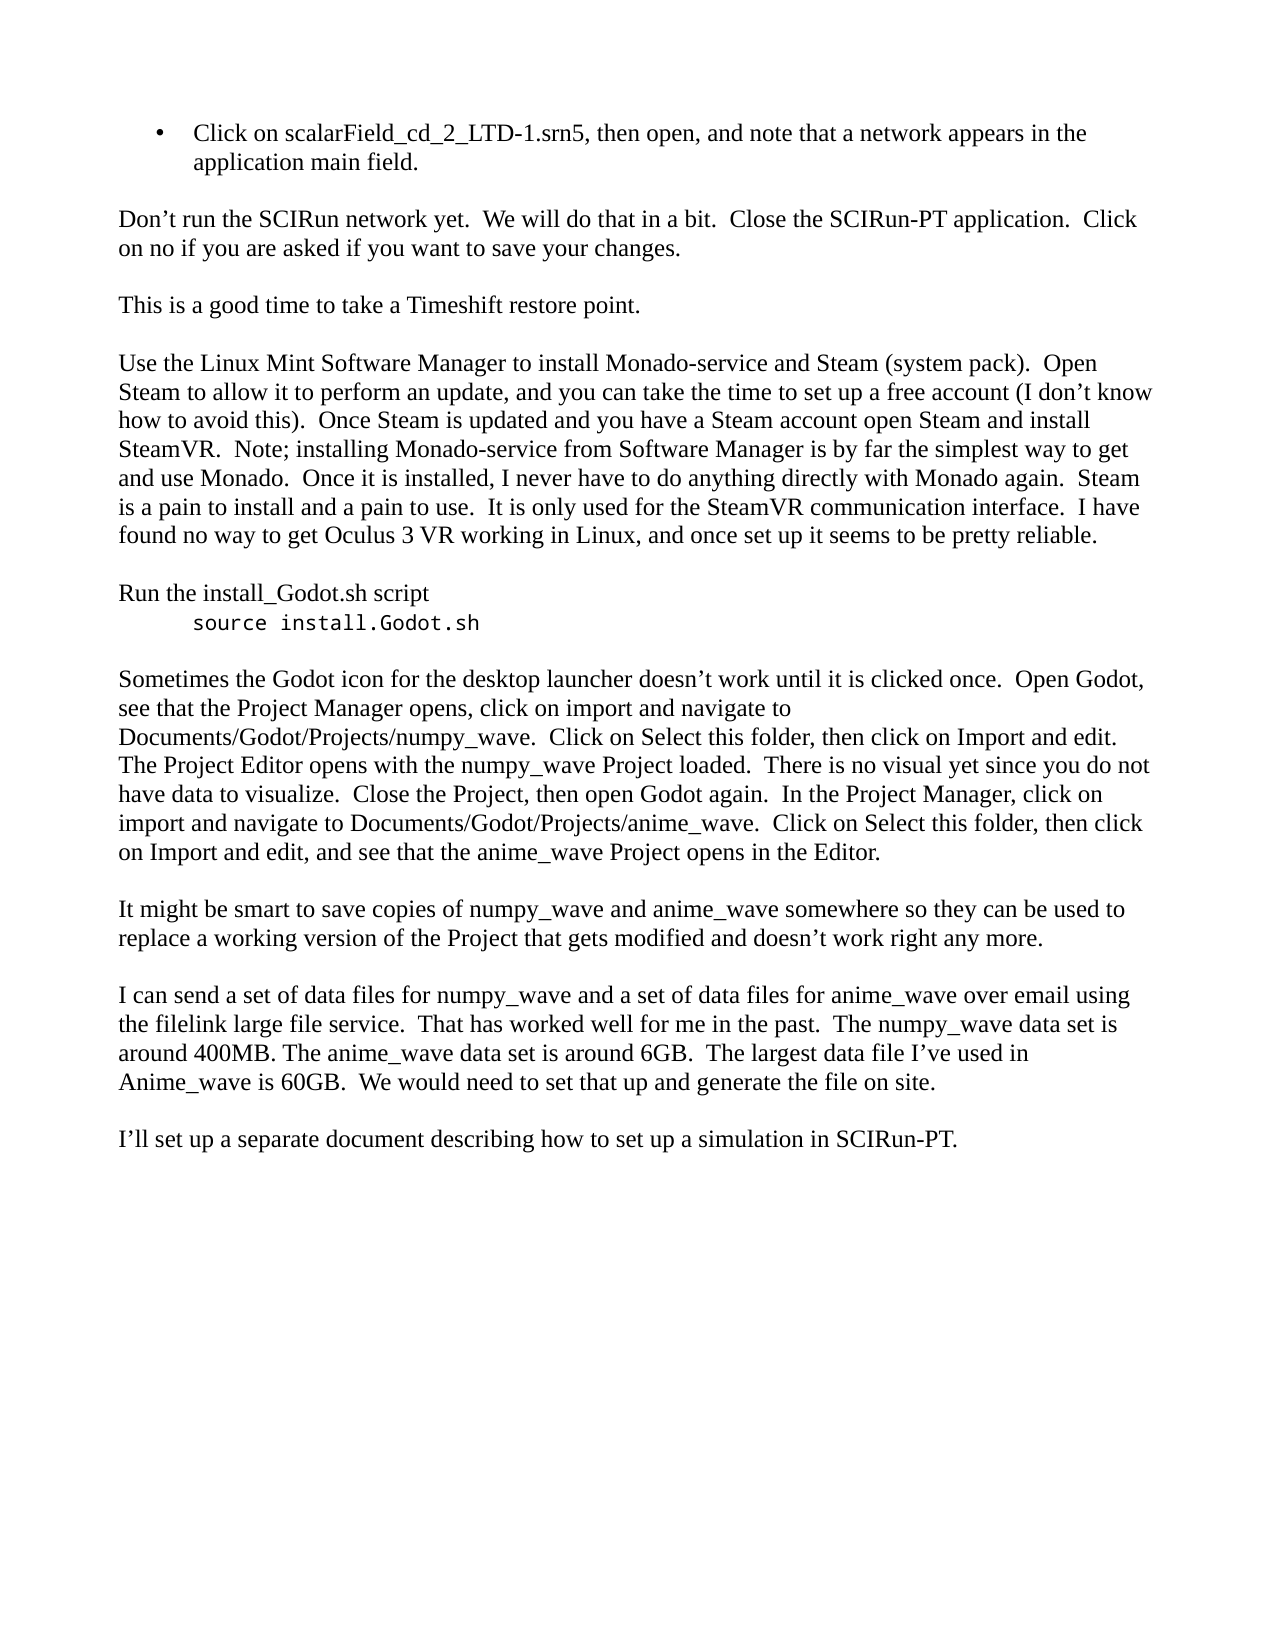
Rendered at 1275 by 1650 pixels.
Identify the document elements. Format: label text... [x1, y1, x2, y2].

list Click on scalarField_cd_2_LTD-1.srn5, then open, and note that a network appears in the application main field. [156, 118, 1157, 176]
text It might be smart to save copies of numpy_wave and anime_wave somewhere so they can be used to replace a working version of the Project that gets modified and doesn’t work right any more. [118, 894, 1157, 952]
text source install.Godot.sh [118, 607, 1157, 636]
text This is a good time to take a Timeshift restore point. [118, 291, 1157, 319]
text I can send a set of data files for numpy_wave and a set of data files for anime_wave over email using the filelink large file service. That has worked well for me in the past. The numpy_wave data set is around 400MB. The anime_wave data set is around 6GB. The largest data file I’ve used in Anime_wave is 60GB. We would need to set that up and generate the file on site. [118, 981, 1157, 1096]
text Sometimes the Godot icon for the desktop launcher doesn’t work until it is clicked once. Open Godot, see that the Project Manager opens, click on import and navigate to Documents/Godot/Projects/numpy_wave. Click on Select this folder, then click on Import and edit. The Project Editor opens with the numpy_wave Project loaded. There is no visual yet since you do not have data to visualize. Close the Project, then open Godot again. In the Project Manager, click on import and navigate to Documents/Godot/Projects/anime_wave. Click on Select this folder, then click on Import and edit, and see that the anime_wave Project opens in the Editor. [118, 664, 1157, 866]
text I’ll set up a separate document describing how to set up a simulation in SCIRun-PT. [118, 1124, 1157, 1153]
text Use the Linux Mint Software Manager to install Monado-service and Steam (system pack). Open Steam to allow it to perform an update, and you can take the time to set up a free account (I don’t know how to avoid this). Once Steam is updated and you have a Steam account open Steam and install SteamVR. Note; installing Monado-service from Software Manager is by far the simplest way to get and use Monado. Once it is installed, I never have to do anything directly with Monado again. Steam is a pain to install and a pain to use. It is only used for the SteamVR communication interface. I have found no way to get Oculus 3 VR working in Linux, and once set up it seems to be pretty reliable. [118, 348, 1157, 549]
text Don’t run the SCIRun network yet. We will do that in a bit. Close the SCIRun-PT application. Click on no if you are asked if you want to save your changes. [118, 204, 1157, 262]
text Run the install_Godot.sh script [118, 578, 1157, 607]
